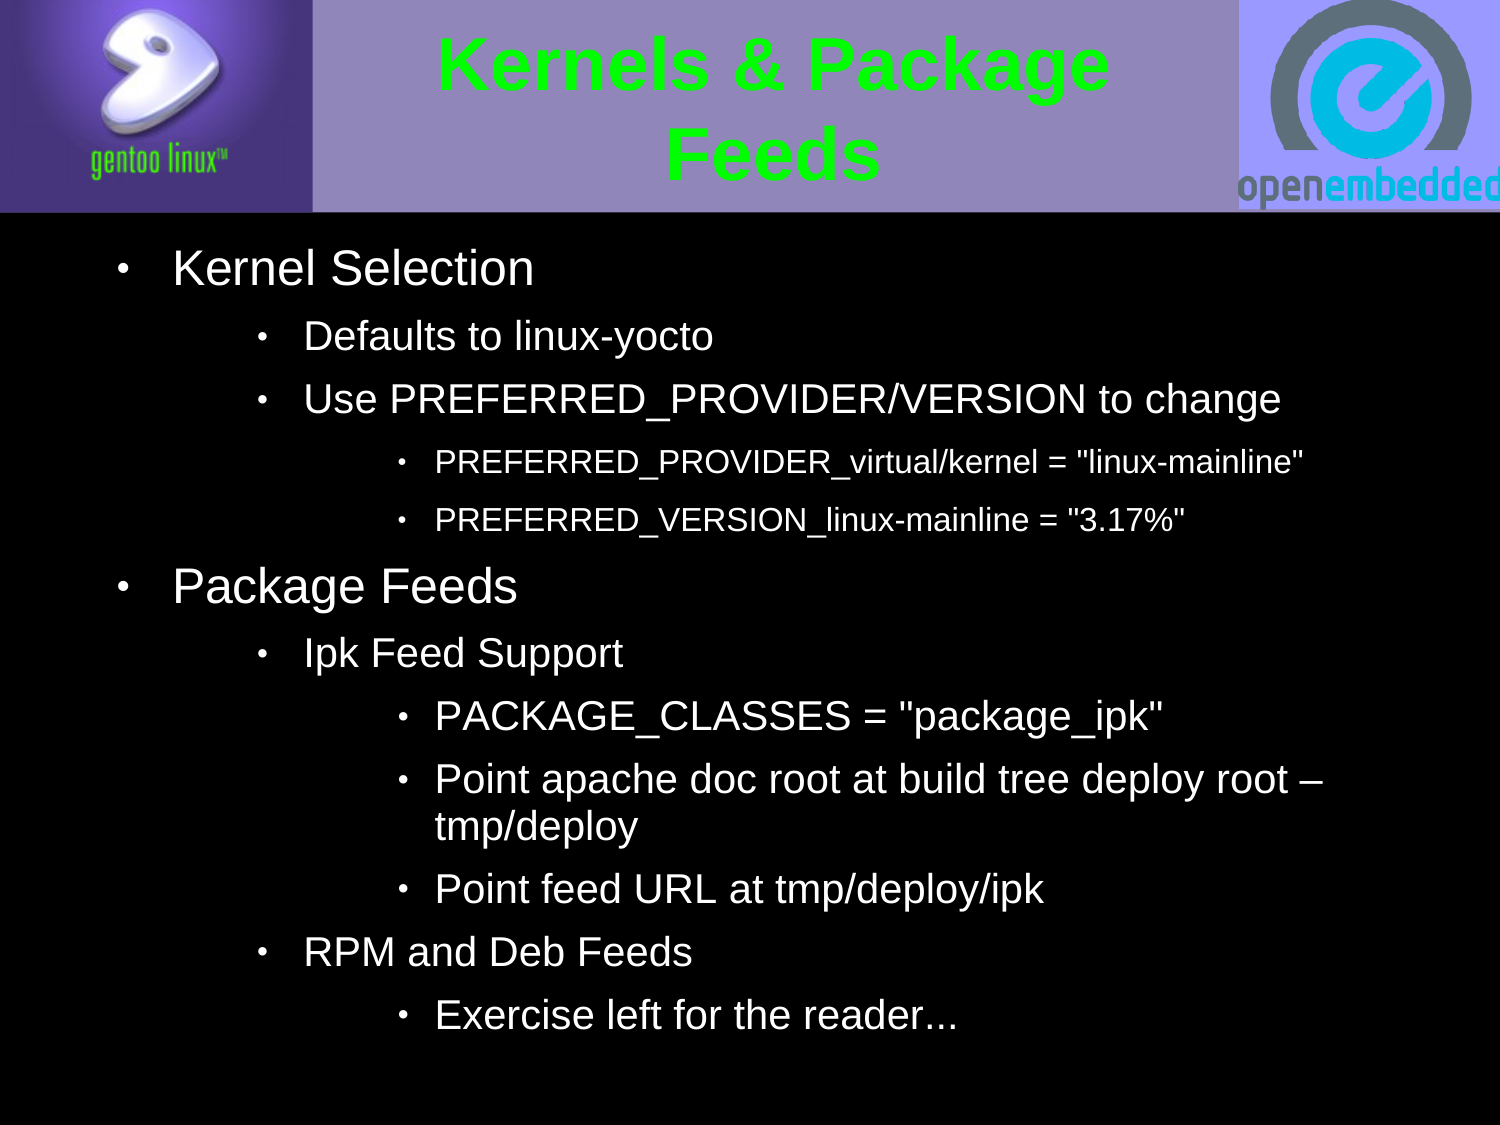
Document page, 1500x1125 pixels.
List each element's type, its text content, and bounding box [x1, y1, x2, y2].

title Kernels & Package Feeds [318, 0, 1230, 238]
list Kernel Selection Defaults to linux-yocto Use PREFERRED_PROVIDER/VERSION to change PREFERRED_PROVIDER_virtual/kernel = "linux-mainline" PREFERRED_VERSION_linux-mainline = "3.17%" Package Feeds Ipk Feed Support PACKAGE_CLASSES = "package_ipk" Point apache doc root at build tree deploy root – tmp/deploy Point feed URL at tmp/deploy/ipk RPM and Deb Feeds Exercise left for the reader... [59, 238, 1440, 1125]
picture [0, 0, 302, 183]
picture [1238, 0, 1500, 210]
